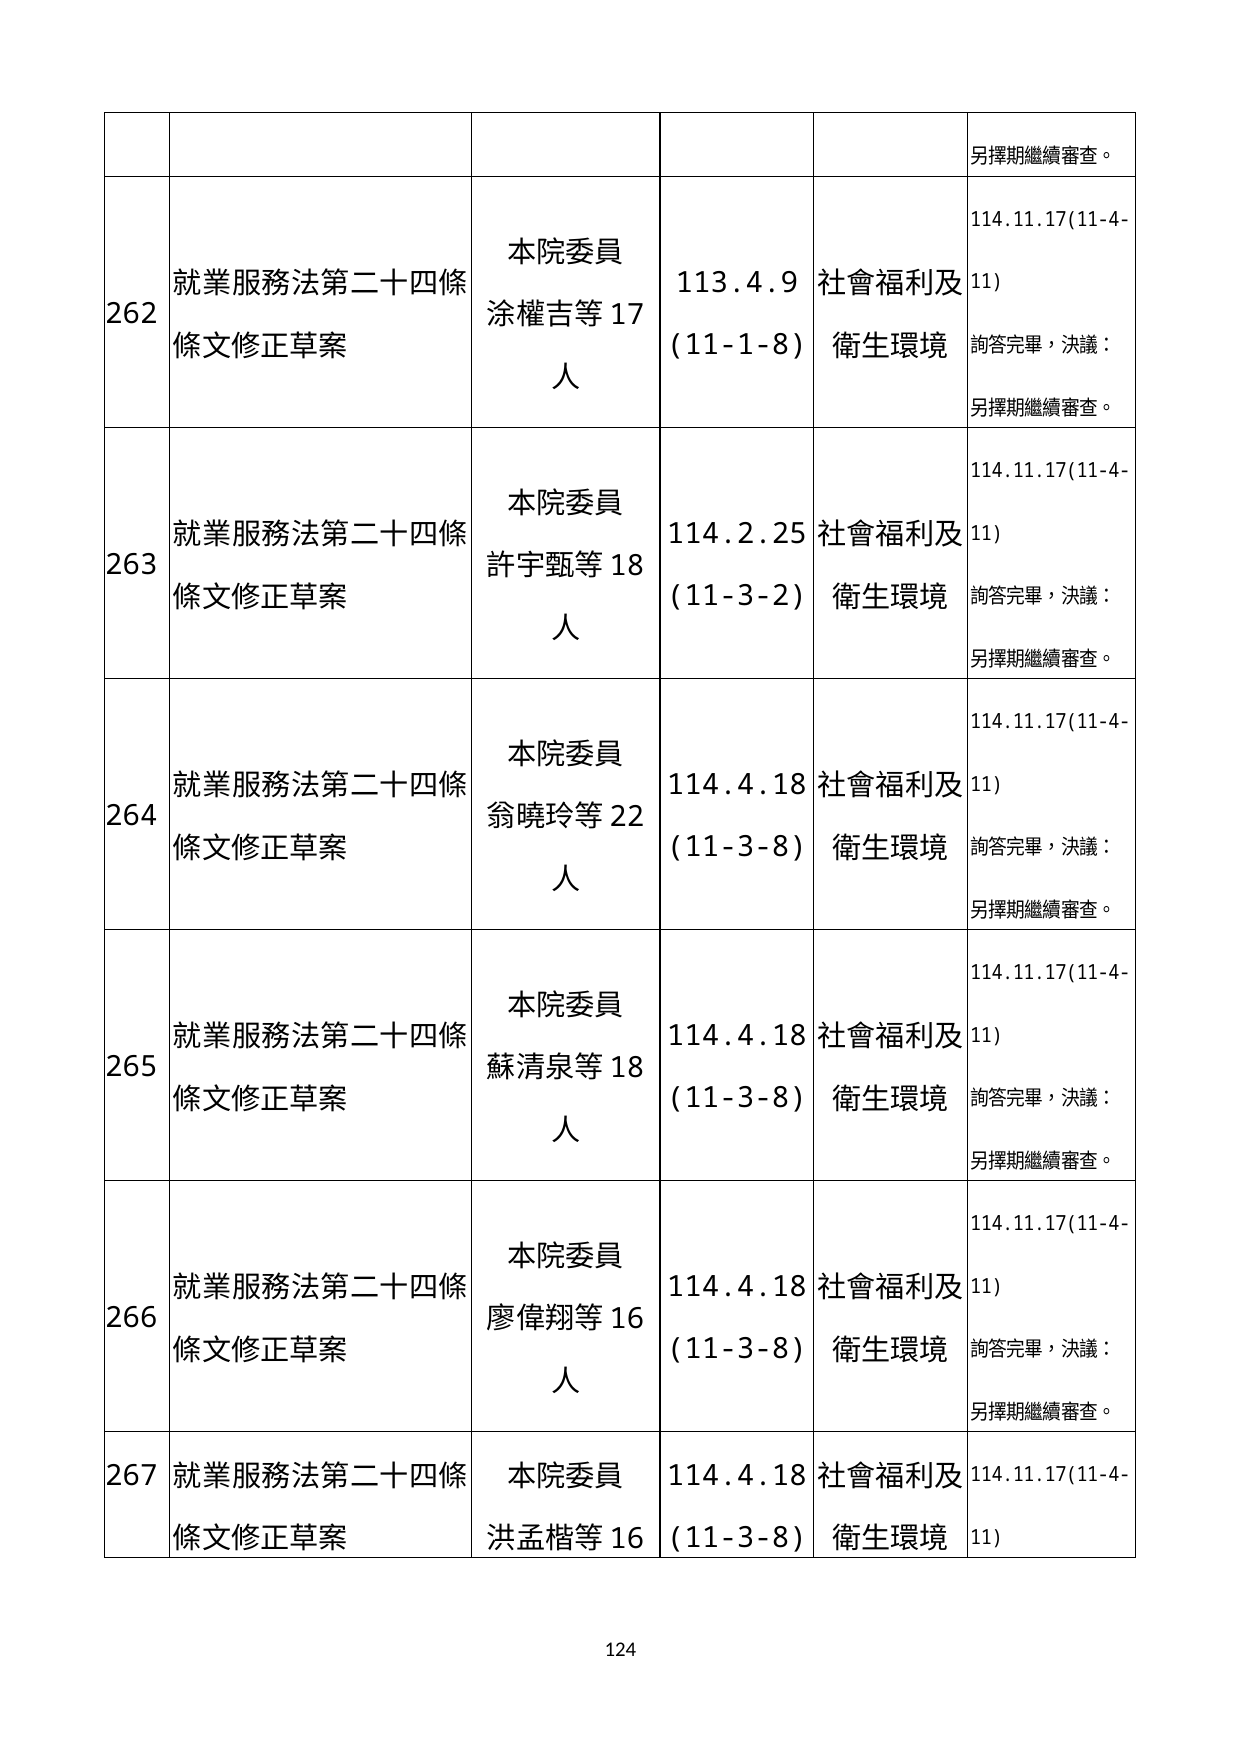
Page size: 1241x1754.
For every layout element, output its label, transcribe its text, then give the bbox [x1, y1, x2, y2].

table_cell 本院委員 洪孟楷等16 [472, 1432, 659, 1557]
table_cell 就業服務法第二十四條條文修正草案 [170, 177, 471, 427]
table_cell 另擇期繼續審查。 [968, 113, 1135, 176]
table_cell 114.11.17(11-4-11) 詢答完畢，決議：另擇期繼續審查。 [968, 177, 1135, 427]
table_cell 本院委員 廖偉翔等16人 [472, 1181, 659, 1431]
table_cell 社會福利及衛生環境 [814, 1432, 967, 1557]
table_cell 114.4.18 (11-3-8) [661, 1432, 813, 1557]
table_cell 114.11.17(11-4-11) 詢答完畢，決議：另擇期繼續審查。 [968, 428, 1135, 678]
table_cell 就業服務法第二十四條條文修正草案 [170, 679, 471, 929]
table_cell [105, 679, 169, 929]
table_cell 114.11.17(11-4-11) [968, 1432, 1135, 1557]
table_cell 本院委員 翁曉玲等22人 [472, 679, 659, 929]
table_cell 就業服務法第二十四條條文修正草案 [170, 1181, 471, 1431]
table_cell 社會福利及衛生環境 [814, 930, 967, 1180]
table_cell 113.4.9 (11-1-8) [661, 177, 813, 427]
table_cell 114.4.18 (11-3-8) [661, 930, 813, 1180]
table_cell 114.11.17(11-4-11) 詢答完畢，決議：另擇期繼續審查。 [968, 1181, 1135, 1431]
table_cell 114.11.17(11-4-11) 詢答完畢，決議：另擇期繼續審查。 [968, 679, 1135, 929]
table_cell 本院委員 蘇清泉等18人 [472, 930, 659, 1180]
table_cell [105, 1181, 169, 1431]
table_cell 就業服務法第二十四條條文修正草案 [170, 1432, 471, 1557]
table_cell 就業服務法第二十四條條文修正草案 [170, 930, 471, 1180]
table_cell [661, 113, 813, 176]
table_cell 本院委員 涂權吉等17人 [472, 177, 659, 427]
table_cell [814, 113, 967, 176]
table_cell [170, 113, 471, 176]
table_cell [472, 113, 659, 176]
table_cell [105, 1432, 169, 1557]
table_cell 社會福利及衛生環境 [814, 428, 967, 678]
table_cell 就業服務法第二十四條條文修正草案 [170, 428, 471, 678]
table_cell [105, 428, 169, 678]
table_cell 114.11.17(11-4-11) 詢答完畢，決議：另擇期繼續審查。 [968, 930, 1135, 1180]
table_cell 114.4.18 (11-3-8) [661, 679, 813, 929]
table_cell [105, 113, 169, 176]
table_cell 社會福利及衛生環境 [814, 679, 967, 929]
table_cell 社會福利及衛生環境 [814, 1181, 967, 1431]
table_cell 本院委員 許宇甄等18人 [472, 428, 659, 678]
table_cell 114.4.18 (11-3-8) [661, 1181, 813, 1431]
table_cell 社會福利及衛生環境 [814, 177, 967, 427]
table_cell 114.2.25 (11-3-2) [661, 428, 813, 678]
table_cell [105, 930, 169, 1180]
table_cell [105, 177, 169, 427]
